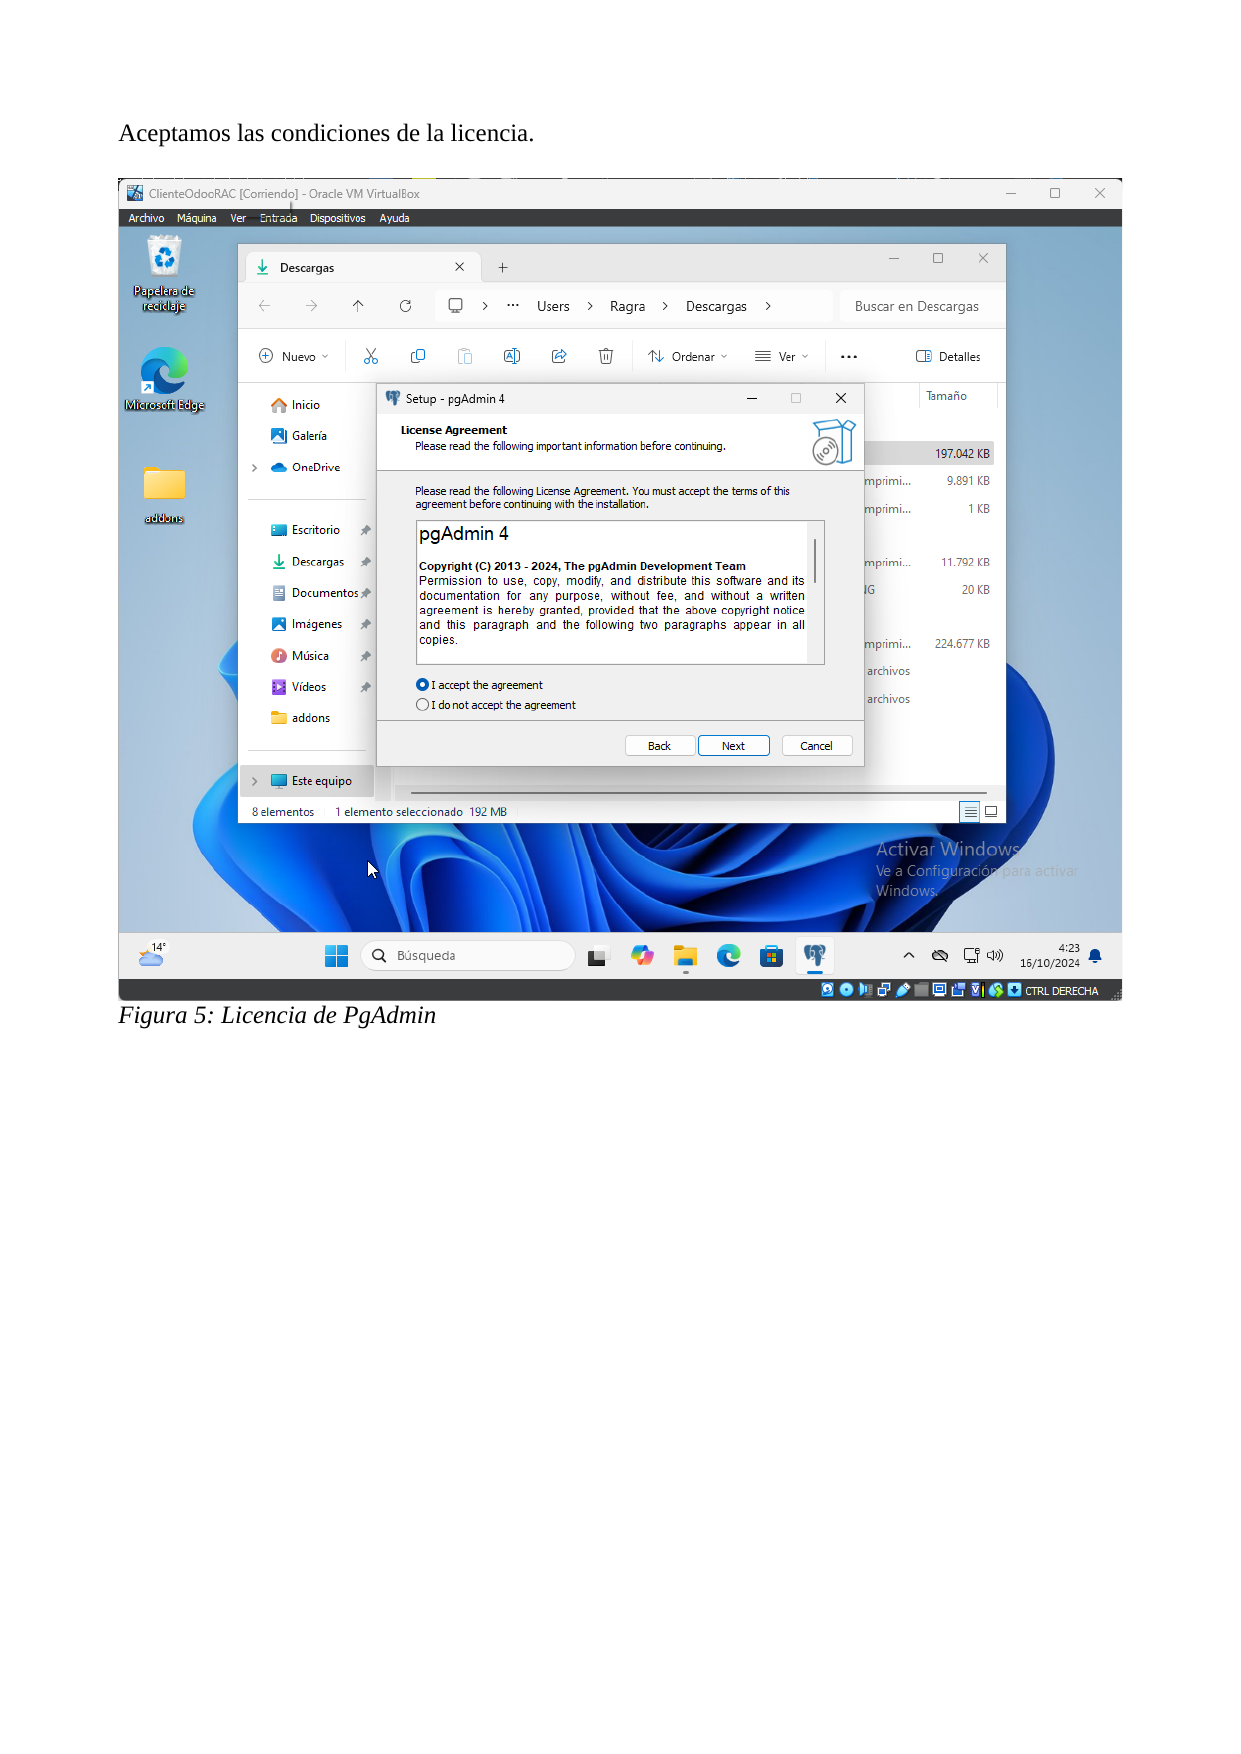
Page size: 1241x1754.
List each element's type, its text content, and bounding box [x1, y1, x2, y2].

text Figura 5: Licencia de PgAdmin [118, 1001, 1122, 1029]
text Aceptamos las condiciones de la licencia. [118, 118, 1122, 147]
picture [118, 178, 1123, 1001]
